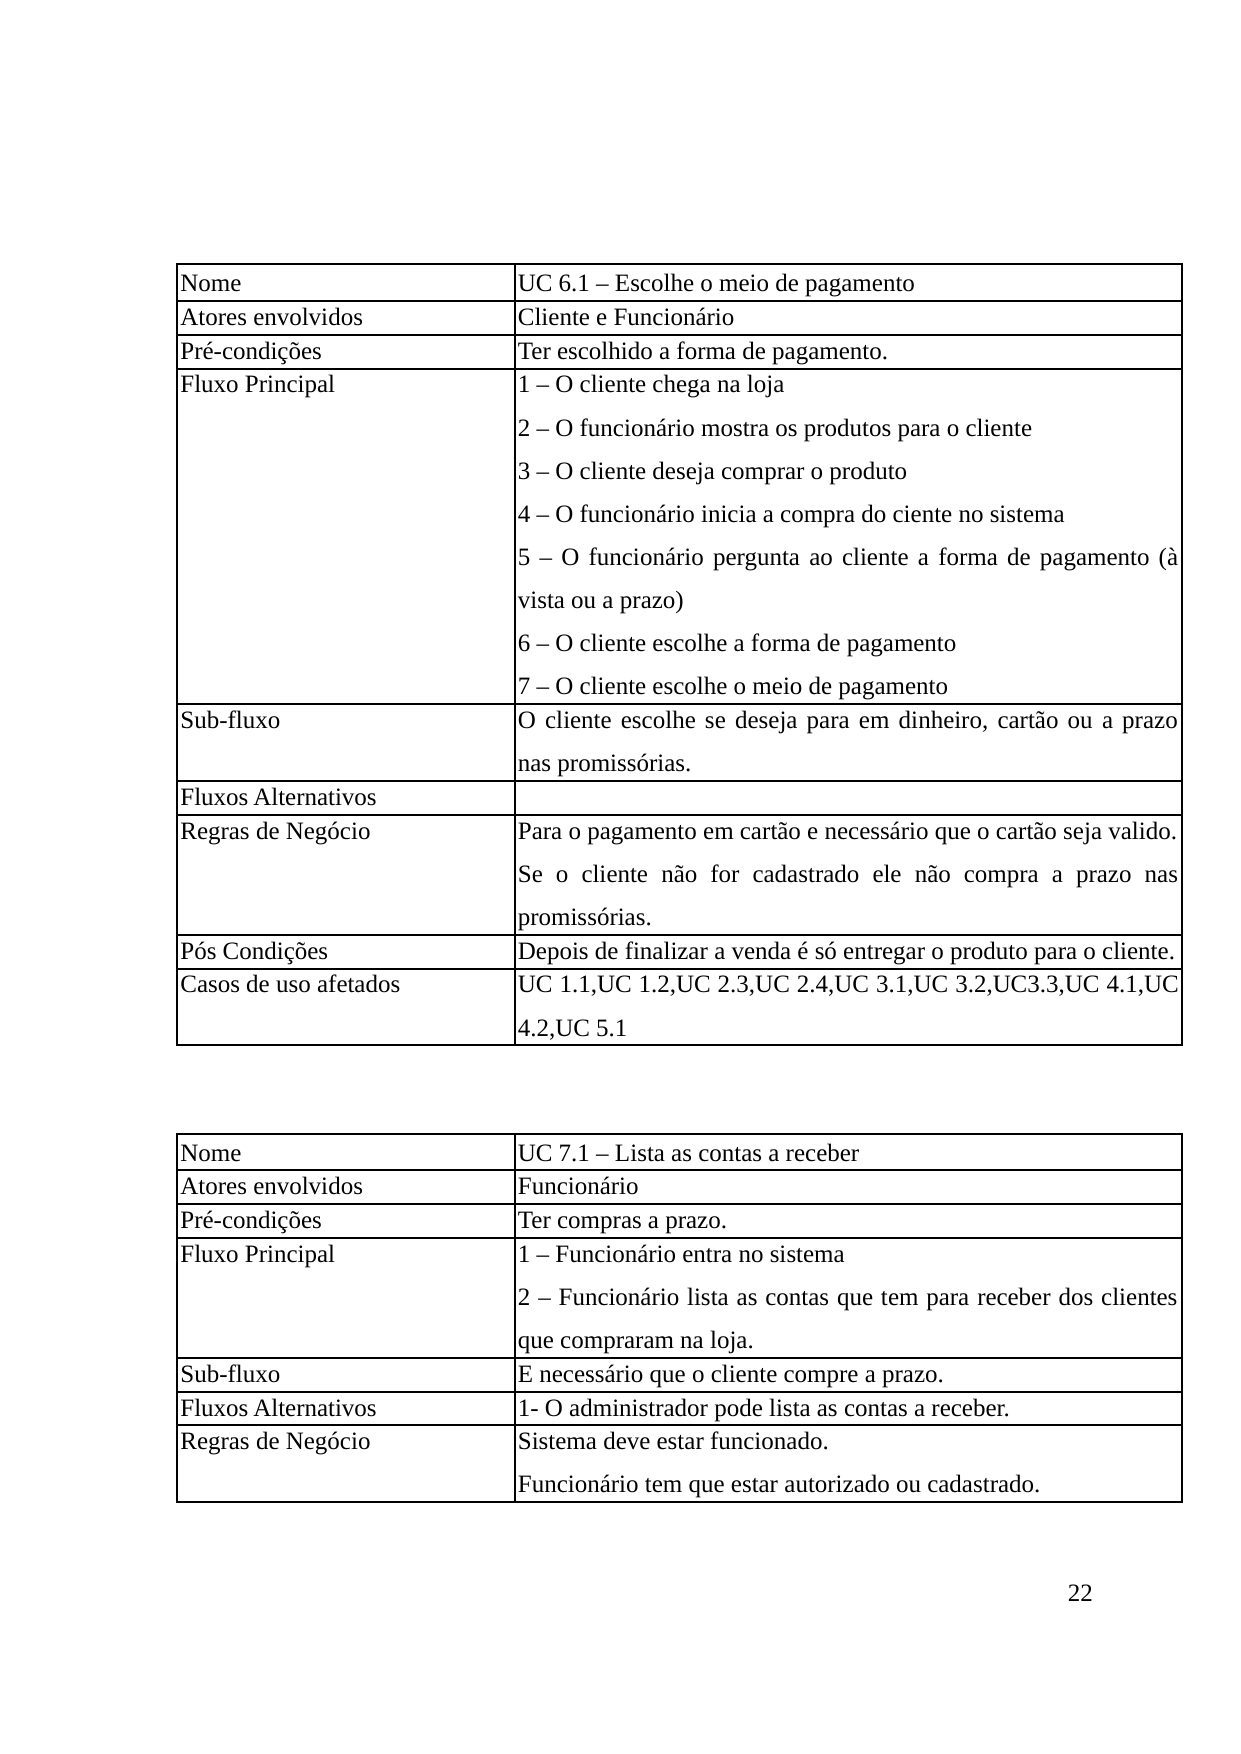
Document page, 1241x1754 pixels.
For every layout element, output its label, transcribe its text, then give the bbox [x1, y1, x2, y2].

table_cell Funcionário [516, 1171, 1181, 1203]
table_cell Pré-condições [178, 1205, 514, 1237]
table_cell [516, 782, 1181, 814]
table_cell Cliente e Funcionário [516, 302, 1181, 334]
table_cell UC 1.1,UC 1.2,UC 2.3,UC 2.4,UC 3.1,UC 3.2,UC3.3,UC 4.1,UC 4.2,UC 5.1 [516, 970, 1181, 1044]
table_cell E necessário que o cliente compre a prazo. [516, 1359, 1181, 1391]
table_cell Sub-fluxo [178, 705, 514, 780]
table_cell Casos de uso afetados [178, 970, 514, 1044]
table_cell Atores envolvidos [178, 302, 514, 334]
table_cell Sistema deve estar funcionado. Funcionário tem que estar autorizado ou cadastrado. [516, 1426, 1181, 1501]
table_cell Fluxo Principal [178, 370, 514, 703]
table_cell Ter escolhido a forma de pagamento. [516, 336, 1181, 367]
table_cell 1 – O cliente chega na loja 2 – O funcionário mostra os produtos para o cliente 3 – O cliente deseja comprar o produto 4 – O funcionário inicia a compra do ciente no sistema 5 – O funcionário pergunta ao cliente a forma de pagamento (à vista ou a prazo) 6 – O cliente escolhe a forma de pagamento 7 – O cliente escolhe o meio de pagamento [516, 370, 1181, 703]
table_cell Depois de finalizar a venda é só entregar o produto para o cliente. [516, 936, 1181, 967]
table_cell Regras de Negócio [178, 816, 514, 934]
table_header Nome [178, 1135, 514, 1169]
table_cell Sub-fluxo [178, 1359, 514, 1391]
table_cell 1 – Funcionário entra no sistema 2 – Funcionário lista as contas que tem para receber dos clientes que compraram na loja. [516, 1239, 1181, 1357]
table_cell Fluxos Alternativos [178, 1393, 514, 1424]
table_cell Ter compras a prazo. [516, 1205, 1181, 1237]
table_cell Pós Condições [178, 936, 514, 967]
table_cell Para o pagamento em cartão e necessário que o cartão seja valido. Se o cliente não for cadastrado ele não compra a prazo nas promissórias. [516, 816, 1181, 934]
table_cell 1- O administrador pode lista as contas a receber. [516, 1393, 1181, 1424]
table_header UC 6.1 – Escolhe o meio de pagamento [516, 265, 1181, 300]
table_cell O cliente escolhe se deseja para em dinheiro, cartão ou a prazo nas promissórias. [516, 705, 1181, 780]
table_header UC 7.1 – Lista as contas a receber [516, 1135, 1181, 1169]
table_cell Fluxos Alternativos [178, 782, 514, 814]
table_cell Atores envolvidos [178, 1171, 514, 1203]
table_cell Regras de Negócio [178, 1426, 514, 1501]
table_cell Pré-condições [178, 336, 514, 367]
table_header Nome [178, 265, 514, 300]
table_cell Fluxo Principal [178, 1239, 514, 1357]
